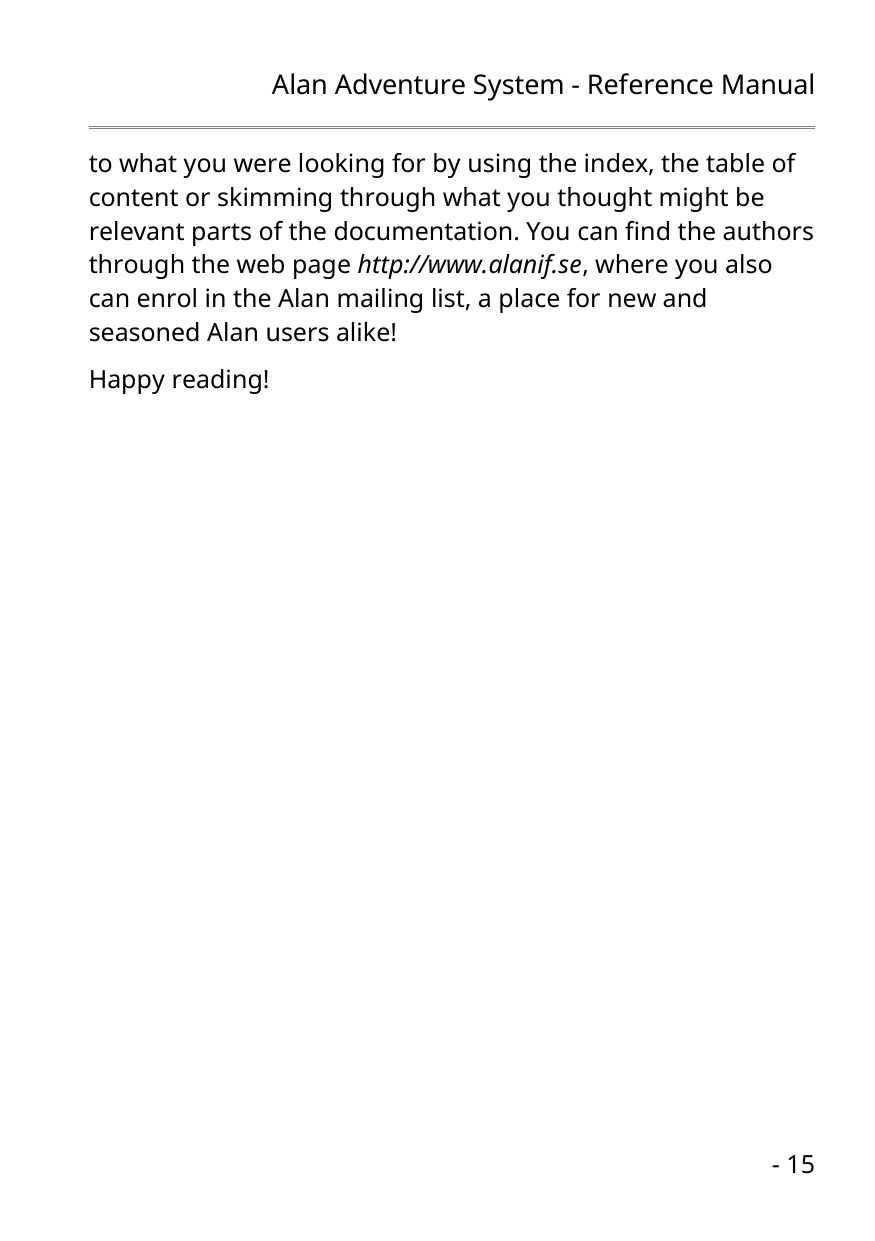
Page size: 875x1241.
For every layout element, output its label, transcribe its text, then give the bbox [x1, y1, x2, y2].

text Happy reading! [88, 362, 815, 396]
text to what you were looking for by using the index, the table of content or skimming through what you thought might be relevant parts of the documentation. You can find the authors through the web page http://www.alanif.se, where you also can enrol in the Alan mailing list, a place for new and seasoned Alan users alike! [88, 146, 815, 349]
